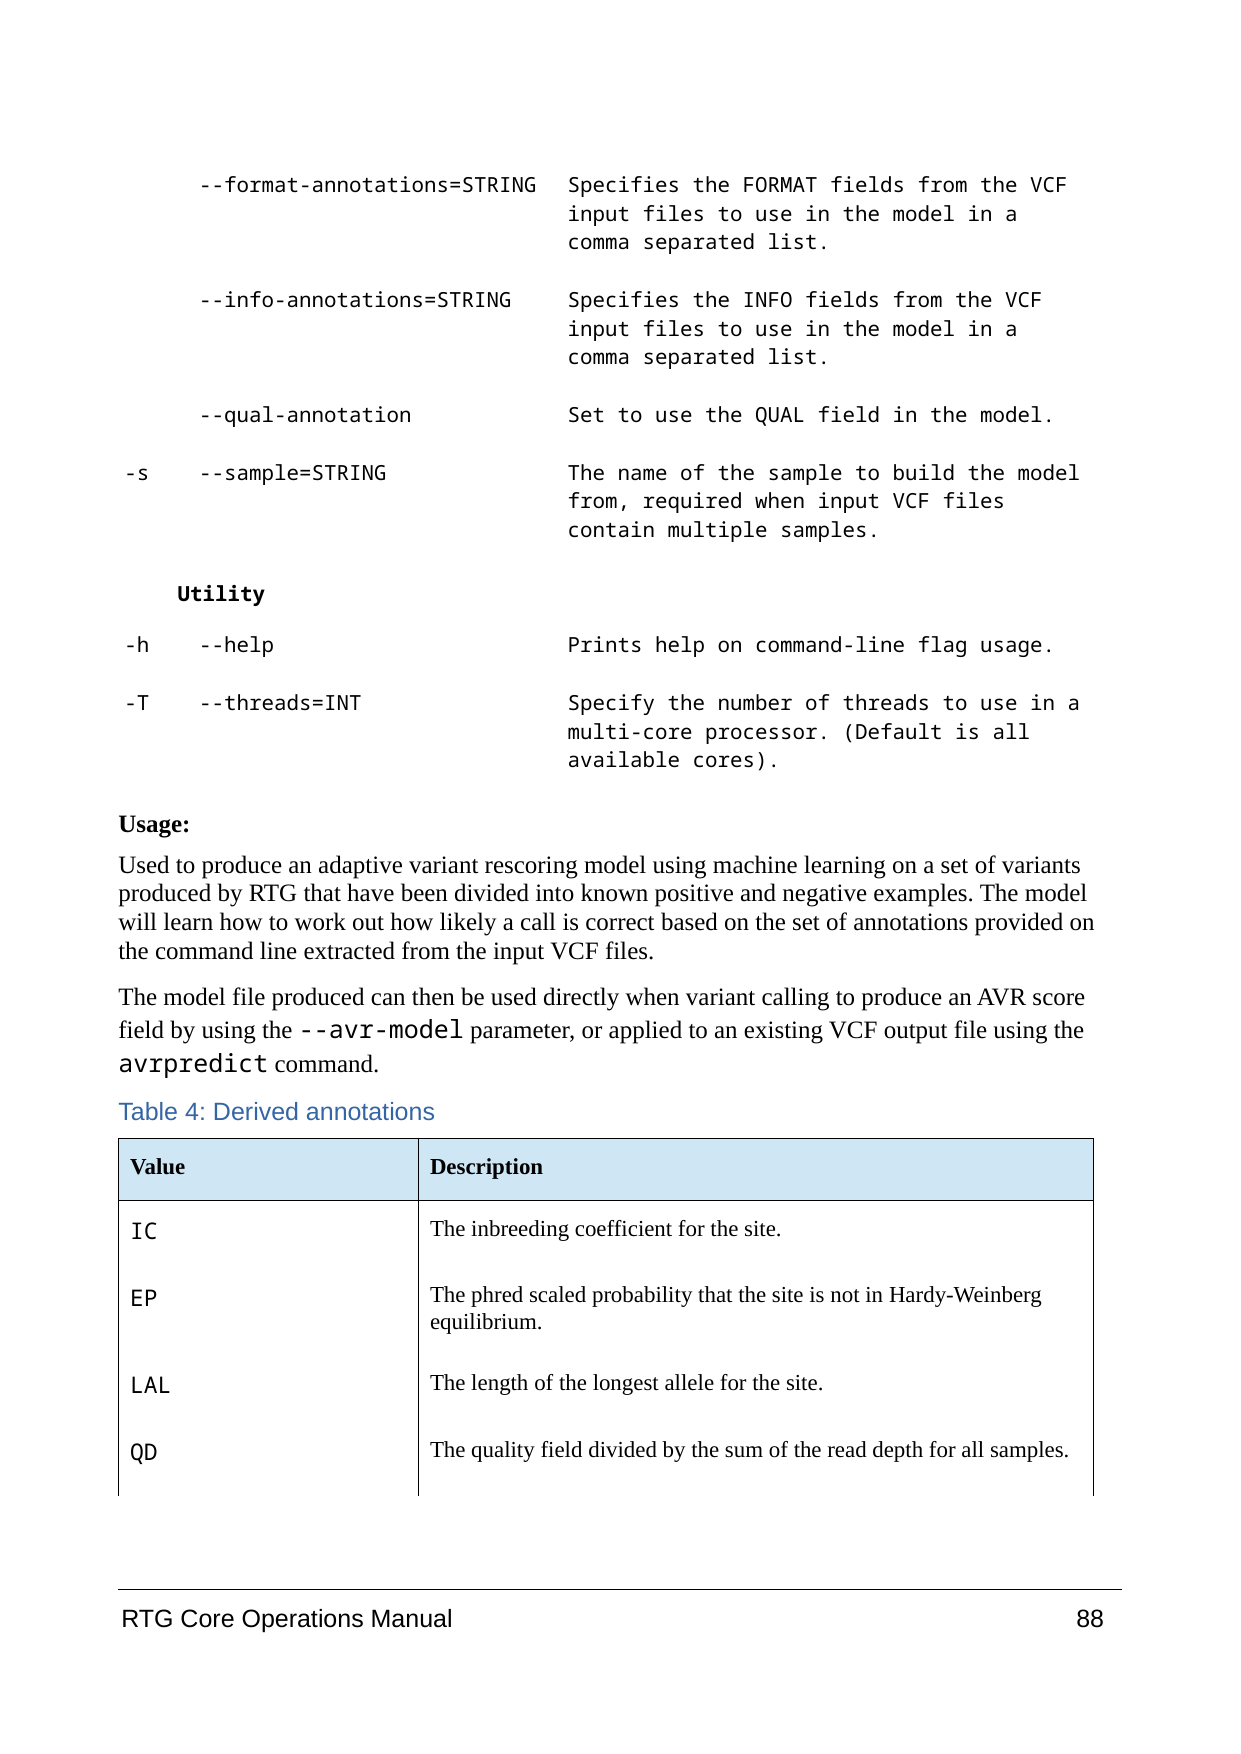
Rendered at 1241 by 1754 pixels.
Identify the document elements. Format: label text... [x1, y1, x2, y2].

table_cell The name of the sample to build the model from, required when input VCF files contain multiple samples. [561, 446, 1093, 561]
table_cell EP [119, 1267, 418, 1355]
table_cell [118, 274, 193, 388]
table_header Value [119, 1139, 418, 1200]
table_cell [118, 388, 193, 446]
table_cell [118, 159, 193, 273]
text The model file produced can then be used directly when variant calling to produce an AVR score field by using the --avr-model parameter, or applied to an existing VCF output file using the avrpredict command. [118, 982, 1122, 1079]
table_cell --format-annotations=STRING [193, 159, 561, 273]
table_header --help [193, 619, 561, 677]
table_cell The quality field divided by the sum of the read depth for all samples. [419, 1421, 1093, 1496]
table_cell Set to use the QUAL field in the model. [561, 388, 1093, 446]
table_cell The inbreeding coefficient for the site. [419, 1201, 1093, 1267]
table_cell IC [119, 1201, 418, 1267]
text Table 4: Derived annotations [118, 1097, 1122, 1126]
table_cell -s [118, 446, 193, 561]
table_cell QD [119, 1421, 418, 1496]
table_cell -T [118, 677, 193, 792]
table_cell Specify the number of threads to use in a multi-core processor. (Default is all available cores). [561, 677, 1093, 792]
table_cell --threads=INT [193, 677, 561, 792]
text Utility [177, 579, 1122, 607]
table_cell The phred scaled probability that the site is not in Hardy-Weinberg equilibrium. [419, 1267, 1093, 1355]
table_cell Specifies the INFO fields from the VCF input files to use in the model in a comma separated list. [561, 274, 1093, 388]
table_cell --qual-annotation [193, 388, 561, 446]
table_header -h [118, 619, 193, 677]
table_header Prints help on command-line flag usage. [561, 619, 1093, 677]
subtitle Usage: [118, 809, 1122, 838]
table_header Description [419, 1139, 1093, 1200]
table_cell The length of the longest allele for the site. [419, 1355, 1093, 1421]
table_cell --info-annotations=STRING [193, 274, 561, 388]
text Used to produce an adaptive variant rescoring model using machine learning on a set of variants produced by RTG that have been divided into known positive and negative examples. The model will learn how to work out how likely a call is correct based on the set of annotations provided on the command line extracted from the input VCF files. [118, 850, 1122, 965]
table_cell --sample=STRING [193, 446, 561, 561]
table_cell LAL [119, 1355, 418, 1421]
table_cell Specifies the FORMAT fields from the VCF input files to use in the model in a comma separated list. [561, 159, 1093, 273]
